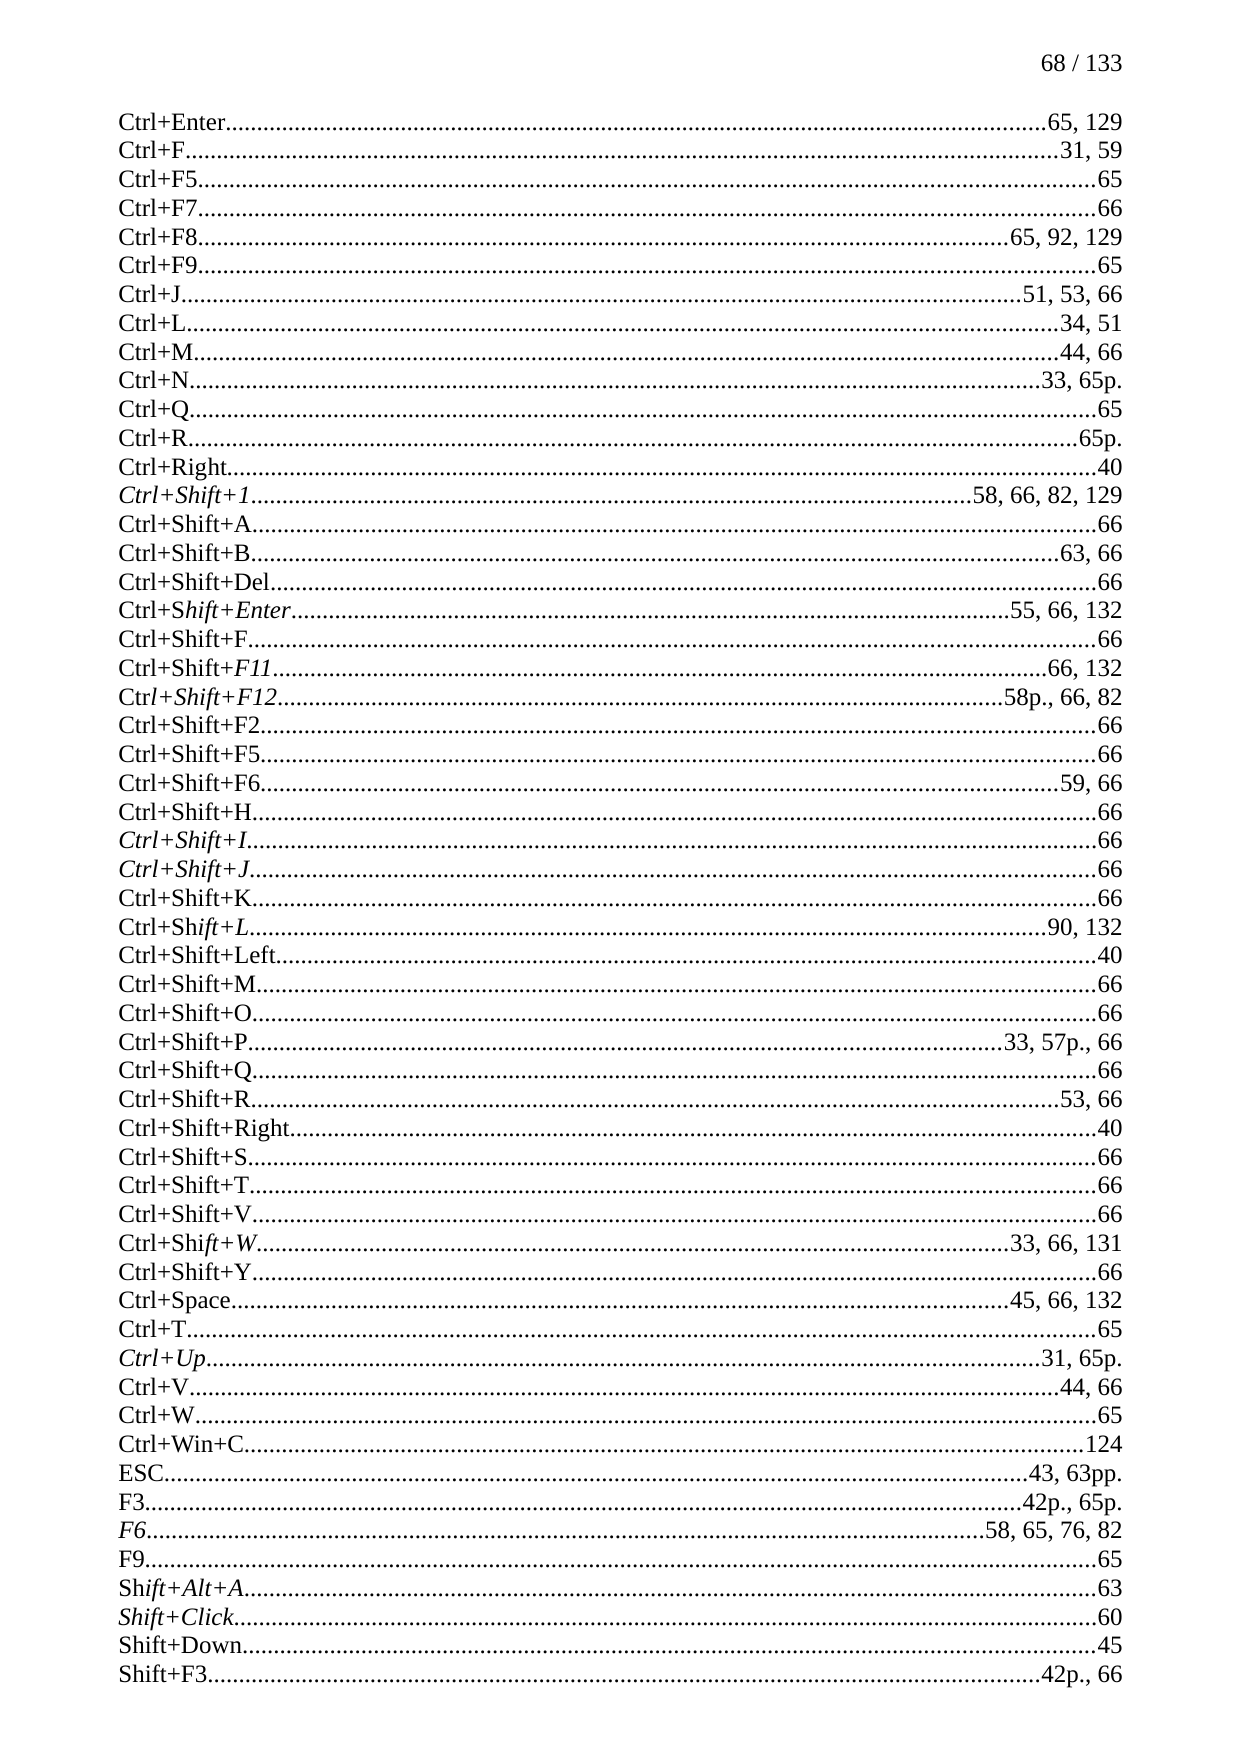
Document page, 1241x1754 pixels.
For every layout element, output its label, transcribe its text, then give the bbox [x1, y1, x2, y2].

text Ctrl+Shift+1 58, 66, 82, 129 [118, 481, 1122, 509]
text Ctrl+F5 65 [118, 164, 1122, 193]
text Ctrl+M 44, 66 [118, 337, 1122, 366]
text Ctrl+Shift+I 66 [118, 826, 1122, 854]
text F6 58, 65, 76, 82 [118, 1516, 1122, 1544]
text Ctrl+L 34, 51 [118, 308, 1122, 337]
text Ctrl+Shift+Y 66 [118, 1257, 1122, 1286]
text Ctrl+Shift+F5 66 [118, 739, 1122, 768]
text Ctrl+Shift+H 66 [118, 797, 1122, 826]
text Ctrl+Shift+L 90, 132 [118, 912, 1122, 941]
text Shift+Click 60 [118, 1602, 1122, 1631]
text Ctrl+Up 31, 65p. [118, 1343, 1122, 1372]
text Ctrl+Shift+J 66 [118, 854, 1122, 883]
text Ctrl+Q 65 [118, 394, 1122, 423]
text Ctrl+Shift+O 66 [118, 998, 1122, 1027]
text Ctrl+Shift+F6 59, 66 [118, 768, 1122, 797]
text ESC 43, 63pp. [118, 1458, 1122, 1487]
text Ctrl+Shift+M 66 [118, 969, 1122, 998]
text Ctrl+Shift+F 66 [118, 624, 1122, 653]
text Ctrl+F7 66 [118, 193, 1122, 222]
text Ctrl+Right 40 [118, 452, 1122, 481]
text Ctrl+Space 45, 66, 132 [118, 1286, 1122, 1314]
text Ctrl+T 65 [118, 1314, 1122, 1343]
text Ctrl+N 33, 65p. [118, 366, 1122, 394]
text Shift+Alt+A 63 [118, 1573, 1122, 1602]
text F9 65 [118, 1544, 1122, 1573]
text Ctrl+Shift+W 33, 66, 131 [118, 1228, 1122, 1257]
text Ctrl+Shift+P 33, 57p., 66 [118, 1027, 1122, 1056]
text Ctrl+Shift+R 53, 66 [118, 1084, 1122, 1113]
text Ctrl+Shift+F11 66, 132 [118, 653, 1122, 682]
text Ctrl+Shift+T 66 [118, 1171, 1122, 1199]
text Ctrl+Shift+F12 58p., 66, 82 [118, 682, 1122, 711]
text Ctrl+Shift+Enter 55, 66, 132 [118, 596, 1122, 624]
text Ctrl+Shift+Left 40 [118, 941, 1122, 969]
text Ctrl+V 44, 66 [118, 1372, 1122, 1401]
text Ctrl+F8 65, 92, 129 [118, 222, 1122, 251]
text F3 42p., 65p. [118, 1487, 1122, 1516]
text Ctrl+Win+C 124 [118, 1429, 1122, 1458]
text Ctrl+F9 65 [118, 251, 1122, 279]
text Ctrl+Enter 65, 129 [118, 107, 1122, 136]
text Ctrl+Shift+A 66 [118, 509, 1122, 538]
text Ctrl+Shift+B 63, 66 [118, 538, 1122, 567]
text Ctrl+R 65p. [118, 423, 1122, 452]
text Shift+F3 42p., 66 [118, 1659, 1122, 1688]
text Ctrl+W 65 [118, 1401, 1122, 1429]
text Ctrl+Shift+F2 66 [118, 711, 1122, 739]
text Ctrl+Shift+Q 66 [118, 1056, 1122, 1084]
text Ctrl+Shift+K 66 [118, 883, 1122, 912]
text Ctrl+Shift+Del 66 [118, 567, 1122, 596]
text Ctrl+Shift+S 66 [118, 1142, 1122, 1171]
text Shift+Down 45 [118, 1631, 1122, 1659]
text Ctrl+J 51, 53, 66 [118, 279, 1122, 308]
text Ctrl+F 31, 59 [118, 136, 1122, 164]
text Ctrl+Shift+V 66 [118, 1199, 1122, 1228]
text Ctrl+Shift+Right 40 [118, 1113, 1122, 1142]
